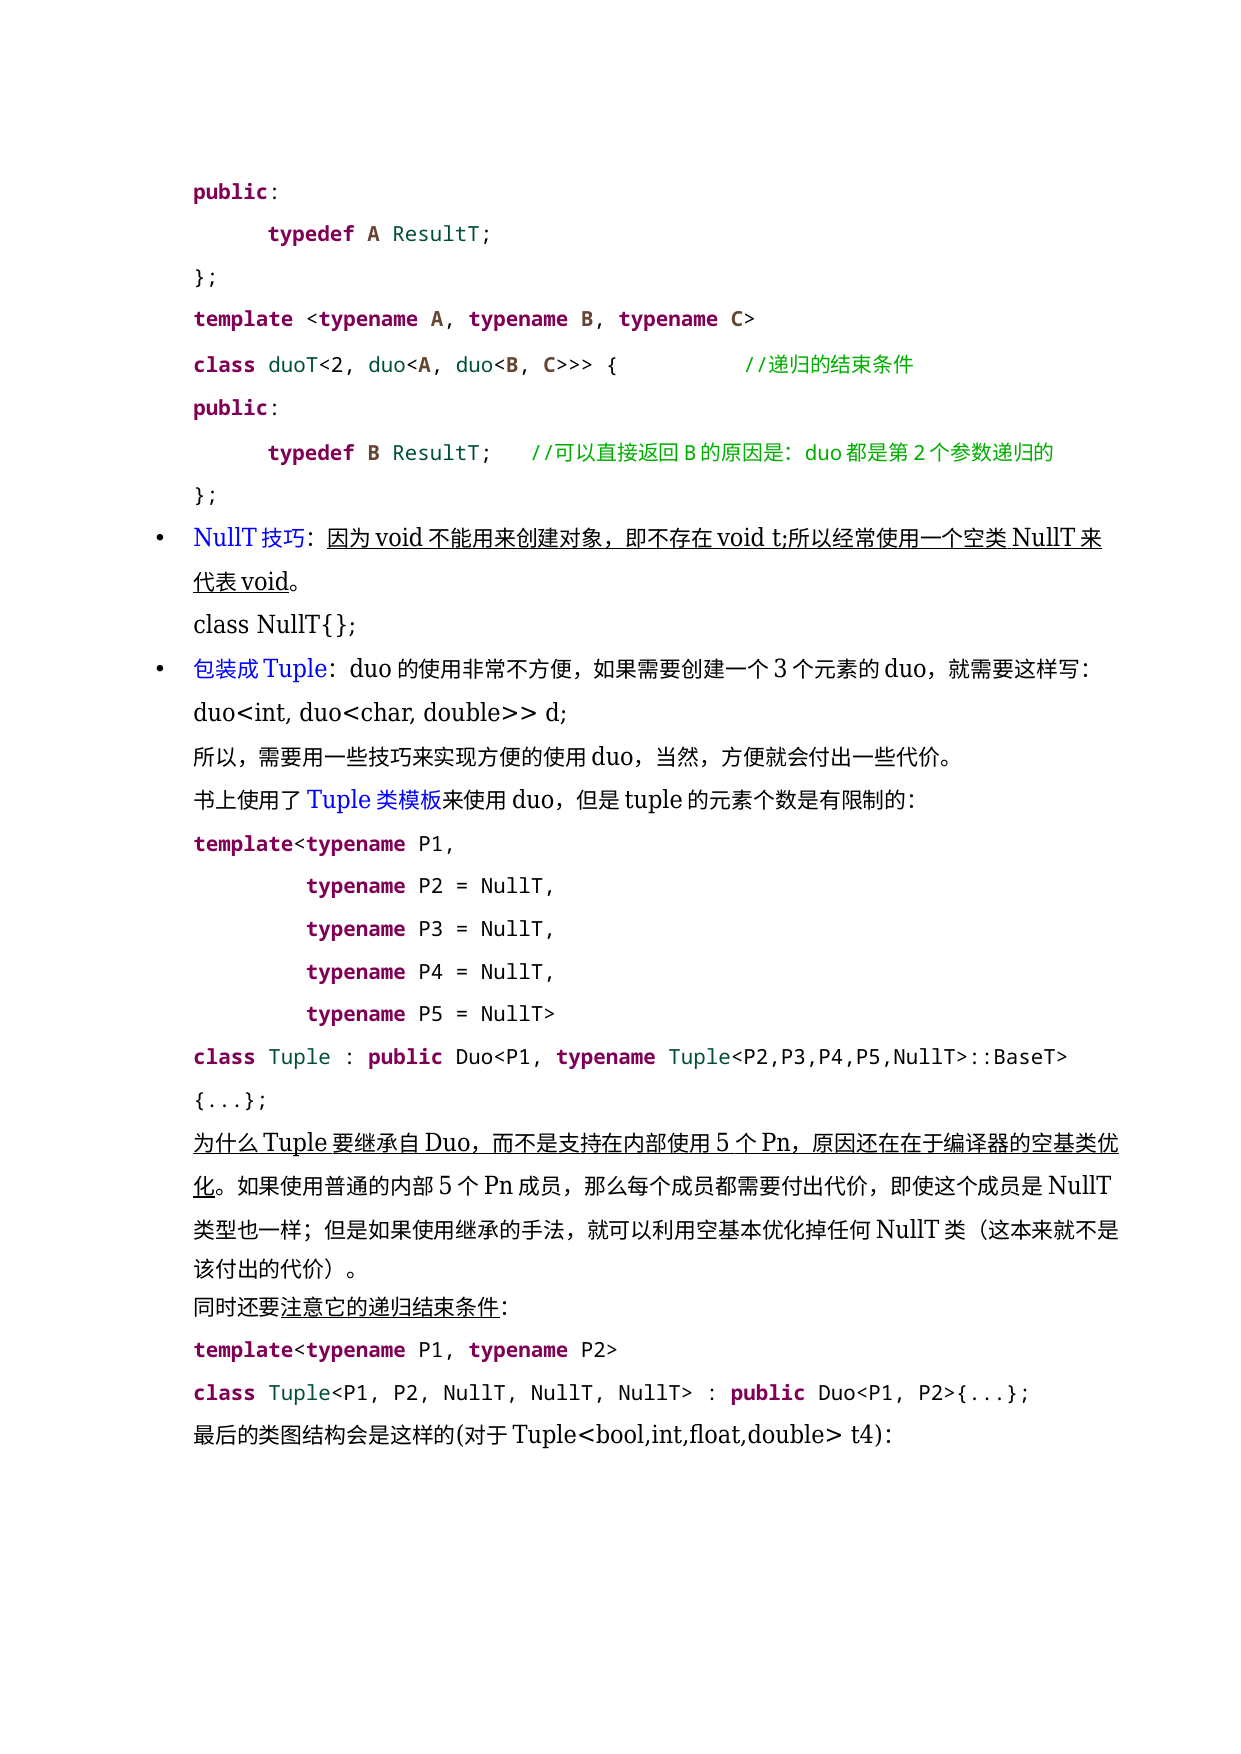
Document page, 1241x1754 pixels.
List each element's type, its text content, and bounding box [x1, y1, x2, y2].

list 包装成Tuple：duo的使用非常不方便，如果需要创建一个3个元素的duo，就需要这样写： duo<int, duo<char, double>> d; 所以，需要用一些技巧来实现方便的使用duo，当然，方便就会付出一些代价。 书上使用了Tuple类模板来使用duo，但是tuple的元素个数是有限制的： template<typename P1, typename P2 = NullT, typename P3 = NullT, typename P4 = NullT, typename P5 = NullT> class Tuple : public Duo<P1, typename Tuple<P2,P3,P4,P5,NullT>::BaseT> {...}; 为什么Tuple要继承自Duo，而不是支持在内部使用5个Pn，原因还在在于编译器的空基类优化。如果使用普通的内部5个Pn成员，那么每个成员都需要付出代价，即使这个成员是NullT类型也一样；但是如果使用继承的手法，就可以利用空基本优化掉任何NullT类（这本来就不是该付出的代价）。 同时还要注意它的递归结束条件： template<typename P1, typename P2> class Tuple<P1, P2, NullT, NullT, NullT> : public Duo<P1, P2>{...}; 最后的类图结构会是这样的(对于Tuple<bool,int,float,double> t4)： [156, 654, 1122, 1450]
list public: typedef A ResultT; }; template <typename A, typename B, typename C> class duoT<2, duo<A, duo<B, C>>> { //递归的结束条件 public: typedef B ResultT; //可以直接返回B的原因是：duo都是第2个参数递归的 }; [156, 177, 1122, 509]
list NullT技巧：因为void不能用来创建对象，即不存在void t;所以经常使用一个空类NullT来代表void。 class NullT{}; [156, 523, 1122, 640]
